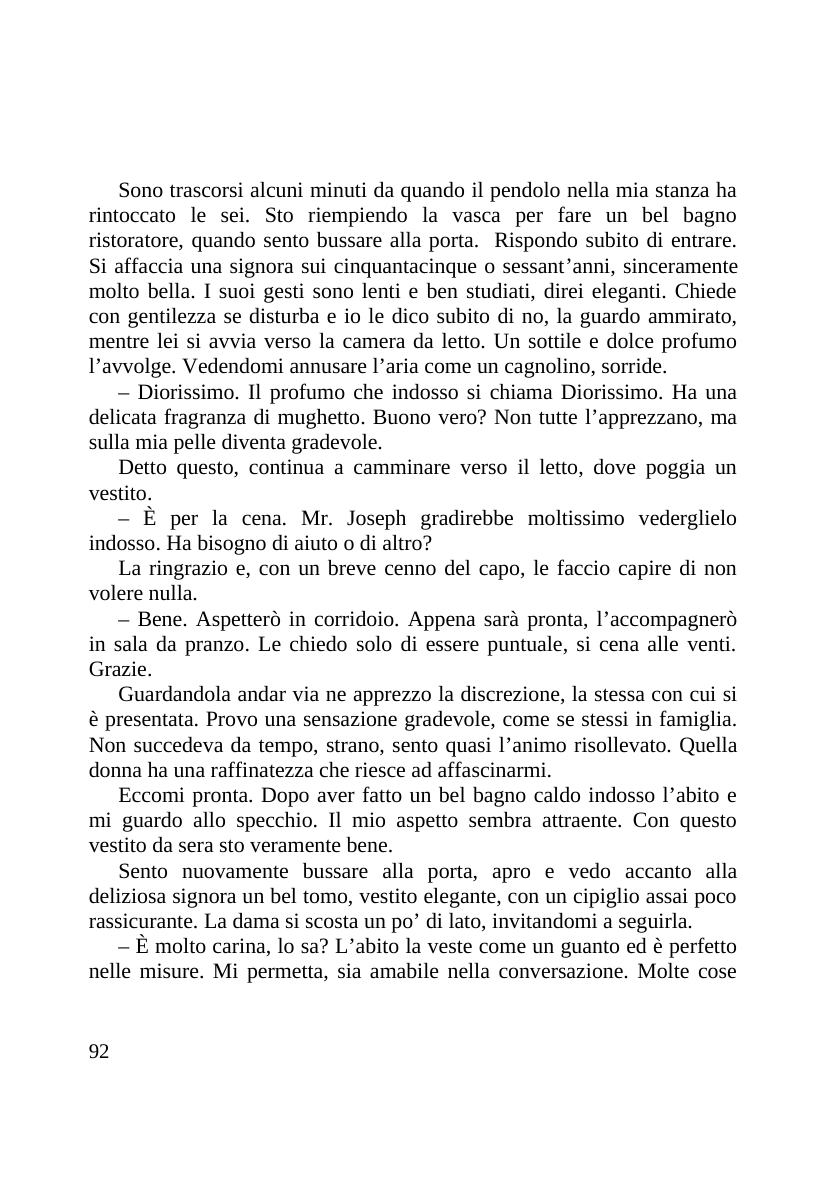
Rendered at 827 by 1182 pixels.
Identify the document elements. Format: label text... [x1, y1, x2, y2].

text – Diorissimo. Il profumo che indosso si chiama Diorissimo. Ha una delicata fragranza di mughetto. Buono vero? Non tutte l’apprezzano, ma sulla mia pelle diventa gradevole. [88, 379, 738, 454]
text – È molto carina, lo sa? L’abito la veste come un guanto ed è perfetto nelle misure. Mi permetta, sia amabile nella conversazione. Molte cose [88, 933, 738, 984]
text Detto questo, continua a camminare verso il letto, dove poggia un vestito. [88, 454, 738, 505]
text La ringrazio e, con un breve cenno del capo, le faccio capire di non volere nulla. [88, 555, 738, 606]
text – È per la cena. Mr. Joseph gradirebbe moltissimo vederglielo indosso. Ha bisogno di aiuto o di altro? [88, 505, 738, 555]
text Eccomi pronta. Dopo aver fatto un bel bagno caldo indosso l’abito e mi guardo allo specchio. Il mio aspetto sembra attraente. Con questo vestito da sera sto veramente bene. [88, 782, 738, 858]
text Sento nuovamente bussare alla porta, apro e vedo accanto alla deliziosa signora un bel tomo, vestito elegante, con un cipiglio assai poco rassicurante. La dama si scosta un po’ di lato, invitandomi a seguirla. [88, 858, 738, 933]
text – Bene. Aspetterò in corridoio. Appena sarà pronta, l’accompagnerò in sala da pranzo. Le chiedo solo di essere puntuale, si cena alle venti. Grazie. [88, 606, 738, 681]
text Guardandola andar via ne apprezzo la discrezione, la stessa con cui si è presentata. Provo una sensazione gradevole, come se stessi in famiglia. Non succedeva da tempo, strano, sento quasi l’animo risollevato. Quella donna ha una raffinatezza che riesce ad affascinarmi. [88, 681, 738, 782]
text Sono trascorsi alcuni minuti da quando il pendolo nella mia stanza ha rintoccato le sei. Sto riempiendo la vasca per fare un bel bagno ristoratore, quando sento bussare alla porta. Rispondo subito di entrare. Si affaccia una signora sui cinquantacinque o sessant’anni, sinceramente molto bella. I suoi gesti sono lenti e ben studiati, direi eleganti. Chiede con gentilezza se disturba e io le dico subito di no, la guardo ammirato, mentre lei si avvia verso la camera da letto. Un sottile e dolce profumo l’avvolge. Vedendomi annusare l’aria come un cagnolino, sorride. [88, 177, 738, 379]
